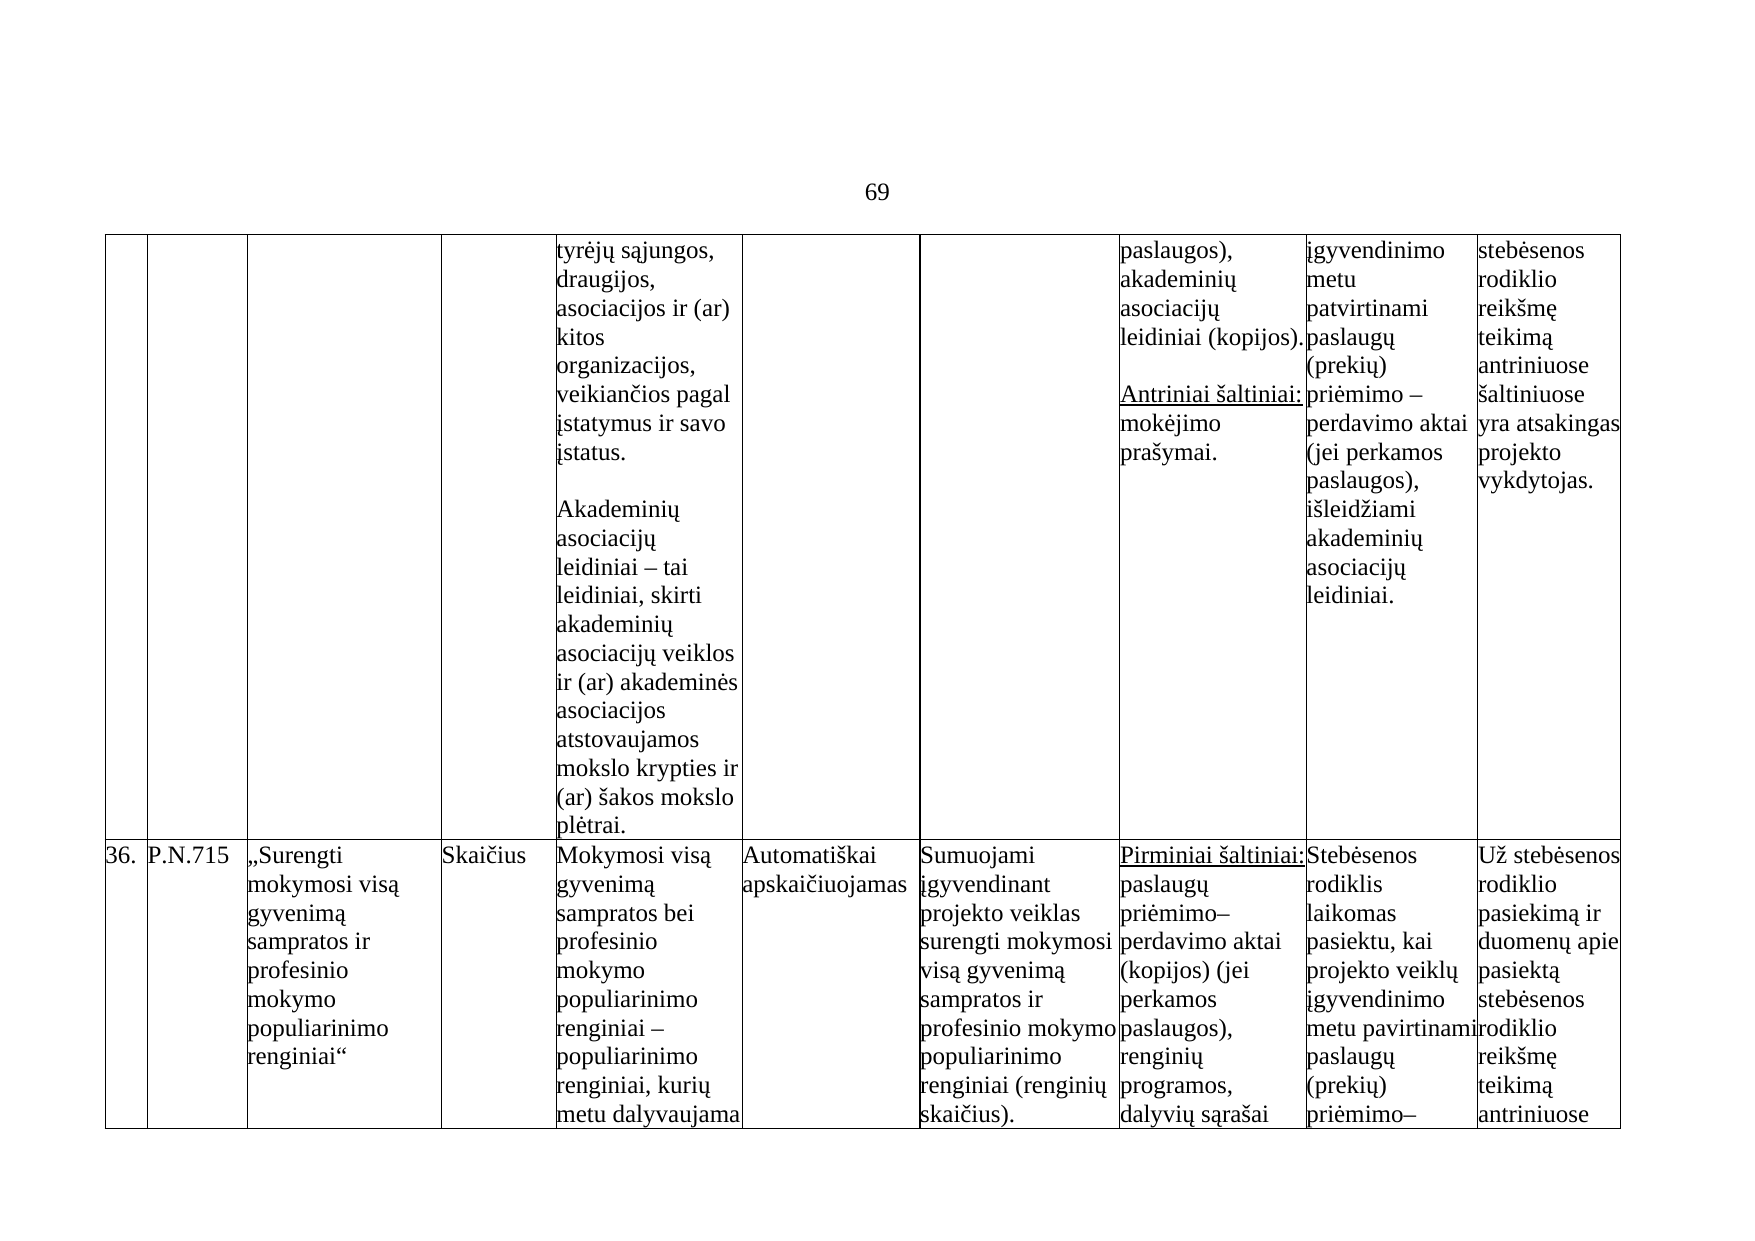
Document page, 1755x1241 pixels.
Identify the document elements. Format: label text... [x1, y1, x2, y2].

table_cell Pirminiai šaltiniai: paslaugų priėmimo–perdavimo aktai (kopijos) (jei perkamos paslaugos), renginių programos, dalyvių sąrašai [1120, 840, 1306, 1128]
table_cell Sumuojami įgyvendinant projekto veiklas surengti mokymosi visą gyvenimą sampratos ir profesinio mokymo populiarinimo renginiai (renginių skaičius). [921, 840, 1119, 1128]
table_cell 36. [106, 840, 147, 1128]
table_cell [148, 235, 247, 839]
table_cell [106, 235, 147, 839]
table_cell įgyvendinimo metu patvirtinami paslaugų (prekių) priėmimo – perdavimo aktai (jei perkamos paslaugos), išleidžiami akademinių asociacijų leidiniai. [1307, 235, 1477, 839]
table_cell „Surengti mokymosi visą gyvenimą sampratos ir profesinio mokymo populiarinimo renginiai“ [248, 840, 441, 1128]
table_cell Skaičius [442, 840, 556, 1128]
table_cell P.N.715 [148, 840, 247, 1128]
table_cell [442, 235, 556, 839]
table_cell [921, 235, 1119, 839]
table_cell Už stebėsenos rodiklio pasiekimą ir duomenų apie pasiektą stebėsenos rodiklio reikšmę teikimą antriniuose [1478, 840, 1620, 1128]
table_cell paslaugos), akademinių asociacijų leidiniai (kopijos). Antriniai šaltiniai: mokėjimo prašymai. [1120, 235, 1306, 839]
table_cell [248, 235, 441, 839]
table_cell Stebėsenos rodiklis laikomas pasiektu, kai projekto veiklų įgyvendinimo metu pavirtinami paslaugų (prekių) priėmimo– [1307, 840, 1477, 1128]
table_cell stebėsenos rodiklio reikšmę teikimą antriniuose šaltiniuose yra atsakingas projekto vykdytojas. [1478, 235, 1620, 839]
table_cell Mokymosi visą gyvenimą sampratos bei profesinio mokymo populiarinimo renginiai – populiarinimo renginiai, kurių metu dalyvaujama [557, 840, 742, 1128]
table_cell [743, 235, 919, 839]
table_cell tyrėjų sąjungos, draugijos, asociacijos ir (ar) kitos organizacijos, veikiančios pagal įstatymus ir savo įstatus. Akademinių asociacijų leidiniai – tai leidiniai, skirti akademinių asociacijų veiklos ir (ar) akademinės asociacijos atstovaujamos mokslo krypties ir (ar) šakos mokslo plėtrai. [557, 235, 742, 839]
table_cell Automatiškai apskaičiuojamas [743, 840, 919, 1128]
